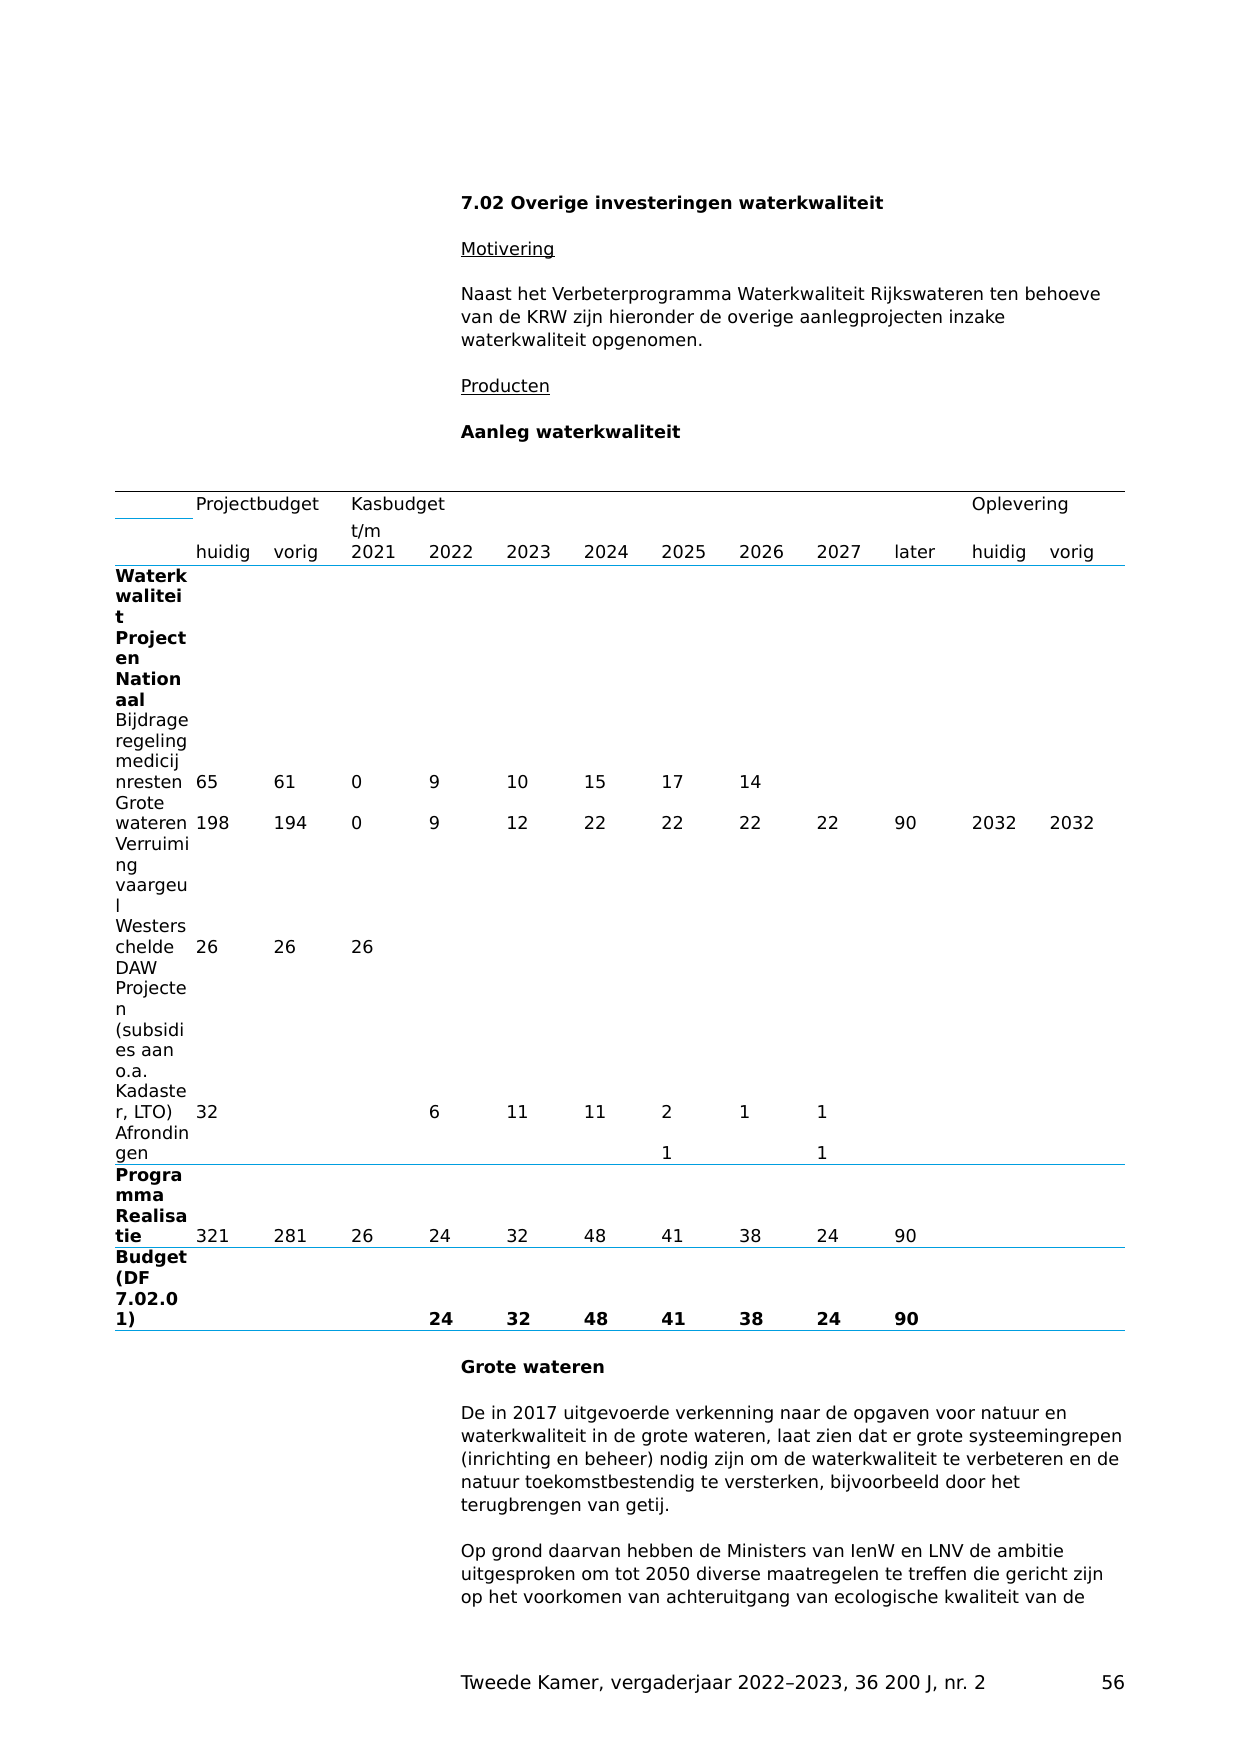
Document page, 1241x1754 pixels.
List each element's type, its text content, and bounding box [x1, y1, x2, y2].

table_cell 11 [503, 958, 581, 1123]
table_cell 65 [193, 710, 270, 793]
table_cell 12 [503, 793, 581, 834]
table_cell [969, 958, 1046, 1123]
table_cell [1046, 628, 1125, 710]
table_cell 22 [814, 793, 891, 834]
table_cell vorig [1046, 518, 1125, 565]
table_cell 194 [270, 793, 348, 834]
table_cell [348, 1123, 426, 1164]
text Aanleg waterkwaliteit [461, 420, 1125, 443]
table_cell 26 [270, 834, 348, 958]
table_cell [658, 628, 736, 710]
table_cell 41 [658, 1248, 736, 1330]
table_cell [193, 1248, 270, 1330]
table_cell 38 [736, 1248, 813, 1330]
table_cell 1 [736, 958, 813, 1123]
table_cell [969, 1165, 1046, 1247]
table_cell 61 [270, 710, 348, 793]
table_cell 32 [503, 1248, 581, 1330]
table_cell Kasbudget [348, 492, 969, 518]
table_cell 22 [736, 793, 813, 834]
table_cell Afrondingen [115, 1123, 193, 1164]
table_cell 48 [581, 1248, 658, 1330]
table_cell [426, 566, 503, 628]
table_cell [1046, 1248, 1125, 1330]
table_cell DAW Projecten (subsidies aan o.a. Kadaster, LTO) [115, 958, 193, 1123]
text Op grond daarvan hebben de Ministers van IenW en LNV de ambitie uitgesproken om tot 2050 diverse maatregelen te treffen die gericht zijn op het voorkomen van achteruitgang van ecologische kwaliteit van de [461, 1539, 1125, 1608]
table_cell [193, 628, 270, 710]
table_cell 9 [426, 793, 503, 834]
table_cell [426, 834, 503, 958]
table_cell 90 [891, 1165, 969, 1247]
table_cell 38 [736, 1165, 813, 1247]
table_cell 15 [581, 710, 658, 793]
table_cell 24 [814, 1248, 891, 1330]
table_cell [270, 1248, 348, 1330]
table_cell [581, 628, 658, 710]
table_cell 26 [348, 834, 426, 958]
table_cell 24 [814, 1165, 891, 1247]
table_cell [814, 710, 891, 793]
table_cell 2032 [1046, 793, 1125, 834]
table_cell [270, 566, 348, 628]
table_cell 1 [658, 1123, 736, 1164]
table_cell 32 [503, 1165, 581, 1247]
table_cell 2 [658, 958, 736, 1123]
table_cell [581, 1123, 658, 1164]
table_cell Projecten Nationaal [115, 628, 193, 710]
table_cell [969, 710, 1046, 793]
table_cell [348, 958, 426, 1123]
table_cell 48 [581, 1165, 658, 1247]
table_cell [969, 566, 1046, 628]
table_cell 22 [658, 793, 736, 834]
table_cell [658, 566, 736, 628]
table_cell [1046, 958, 1125, 1123]
table_cell 41 [658, 1165, 736, 1247]
table_cell Waterkwaliteit [115, 566, 193, 628]
table_cell [891, 958, 969, 1123]
table_cell [115, 519, 193, 565]
table_cell [814, 628, 891, 710]
table_cell 9 [426, 710, 503, 793]
text Motivering [461, 237, 1125, 259]
text Naast het Verbeterprogramma Waterkwaliteit Rijkswateren ten behoeve van de KRW zijn hieronder de overige aanlegprojecten inzake waterkwaliteit opgenomen. [461, 282, 1125, 351]
table_cell [891, 1123, 969, 1164]
table_cell huidig [969, 518, 1046, 565]
table_cell [426, 1123, 503, 1164]
table_cell 198 [193, 793, 270, 834]
table_cell Projectbudget [193, 492, 348, 518]
table_cell [814, 834, 891, 958]
table_cell [814, 566, 891, 628]
table_cell 0 [348, 793, 426, 834]
table_cell [891, 834, 969, 958]
table_cell [193, 1123, 270, 1164]
table_cell vorig [270, 518, 348, 565]
table_cell 11 [581, 958, 658, 1123]
table_cell [581, 834, 658, 958]
table_cell [1046, 1165, 1125, 1247]
table_cell 281 [270, 1165, 348, 1247]
table_cell 321 [193, 1165, 270, 1247]
table_cell [969, 834, 1046, 958]
table_cell [503, 566, 581, 628]
table_cell 26 [348, 1165, 426, 1247]
table_cell Verruiming vaargeul Westerschelde [115, 834, 193, 958]
table_cell 2025 [658, 518, 736, 565]
table_cell [348, 1248, 426, 1330]
table_cell [270, 958, 348, 1123]
text De in 2017 uitgevoerde verkenning naar de opgaven voor natuur en waterkwaliteit in de grote wateren, laat zien dat er grote systeemingrepen (inrichting en beheer) nodig zijn om de waterkwaliteit te verbeteren en de natuur toekomstbestendig te versterken, bijvoorbeeld door het terugbrengen van getij. [461, 1401, 1125, 1516]
table_cell [270, 1123, 348, 1164]
table_cell 0 [348, 710, 426, 793]
table_cell Oplevering [969, 492, 1125, 518]
text Grote wateren [461, 1356, 1125, 1378]
table_cell [115, 492, 193, 518]
table_cell 1 [814, 958, 891, 1123]
table_cell [1046, 834, 1125, 958]
table_cell [891, 628, 969, 710]
table_cell 2024 [581, 518, 658, 565]
table_cell 14 [736, 710, 813, 793]
table_cell 90 [891, 793, 969, 834]
table_cell [581, 566, 658, 628]
table_cell [503, 628, 581, 710]
table_cell 1 [814, 1123, 891, 1164]
table_cell 24 [426, 1165, 503, 1247]
table_cell 10 [503, 710, 581, 793]
table_cell [193, 566, 270, 628]
table_cell 2032 [969, 793, 1046, 834]
table_cell Bijdrageregeling medicijnresten [115, 710, 193, 793]
table_cell 32 [193, 958, 270, 1123]
table_cell [891, 710, 969, 793]
text 7.02 Overige investeringen waterkwaliteit [461, 191, 1125, 214]
table_cell [503, 834, 581, 958]
table_cell 24 [426, 1248, 503, 1330]
table_cell 90 [891, 1248, 969, 1330]
table_cell 6 [426, 958, 503, 1123]
table_cell [503, 1123, 581, 1164]
table_cell later [891, 518, 969, 565]
table_cell 2022 [426, 518, 503, 565]
table_cell 17 [658, 710, 736, 793]
table_cell [1046, 710, 1125, 793]
table_header Tabel 43 Projectoverzicht realisatieprogramma (bedragen x € 1 miljoen) [115, 466, 1125, 491]
table_cell Programma Realisatie [115, 1165, 193, 1247]
table_cell t/m 2021 [348, 518, 426, 565]
table_cell [969, 628, 1046, 710]
table_cell [736, 834, 813, 958]
table_cell [1046, 566, 1125, 628]
table_cell [969, 1248, 1046, 1330]
table_cell 26 [193, 834, 270, 958]
table_cell [658, 834, 736, 958]
table_cell [426, 628, 503, 710]
table_cell [736, 628, 813, 710]
table_cell [736, 1123, 813, 1164]
table_cell 2026 [736, 518, 813, 565]
table_cell 2027 [814, 518, 891, 565]
table_cell huidig [193, 518, 270, 565]
table_cell [348, 628, 426, 710]
table_cell Grote wateren [115, 793, 193, 834]
table_cell [891, 566, 969, 628]
table_cell [969, 1123, 1046, 1164]
table_cell Budget (DF 7.02.01) [115, 1248, 193, 1330]
table_cell [736, 566, 813, 628]
table_cell 2023 [503, 518, 581, 565]
table_cell [348, 566, 426, 628]
text Producten [461, 374, 1125, 397]
table_cell [270, 628, 348, 710]
table_cell 22 [581, 793, 658, 834]
table_cell [1046, 1123, 1125, 1164]
